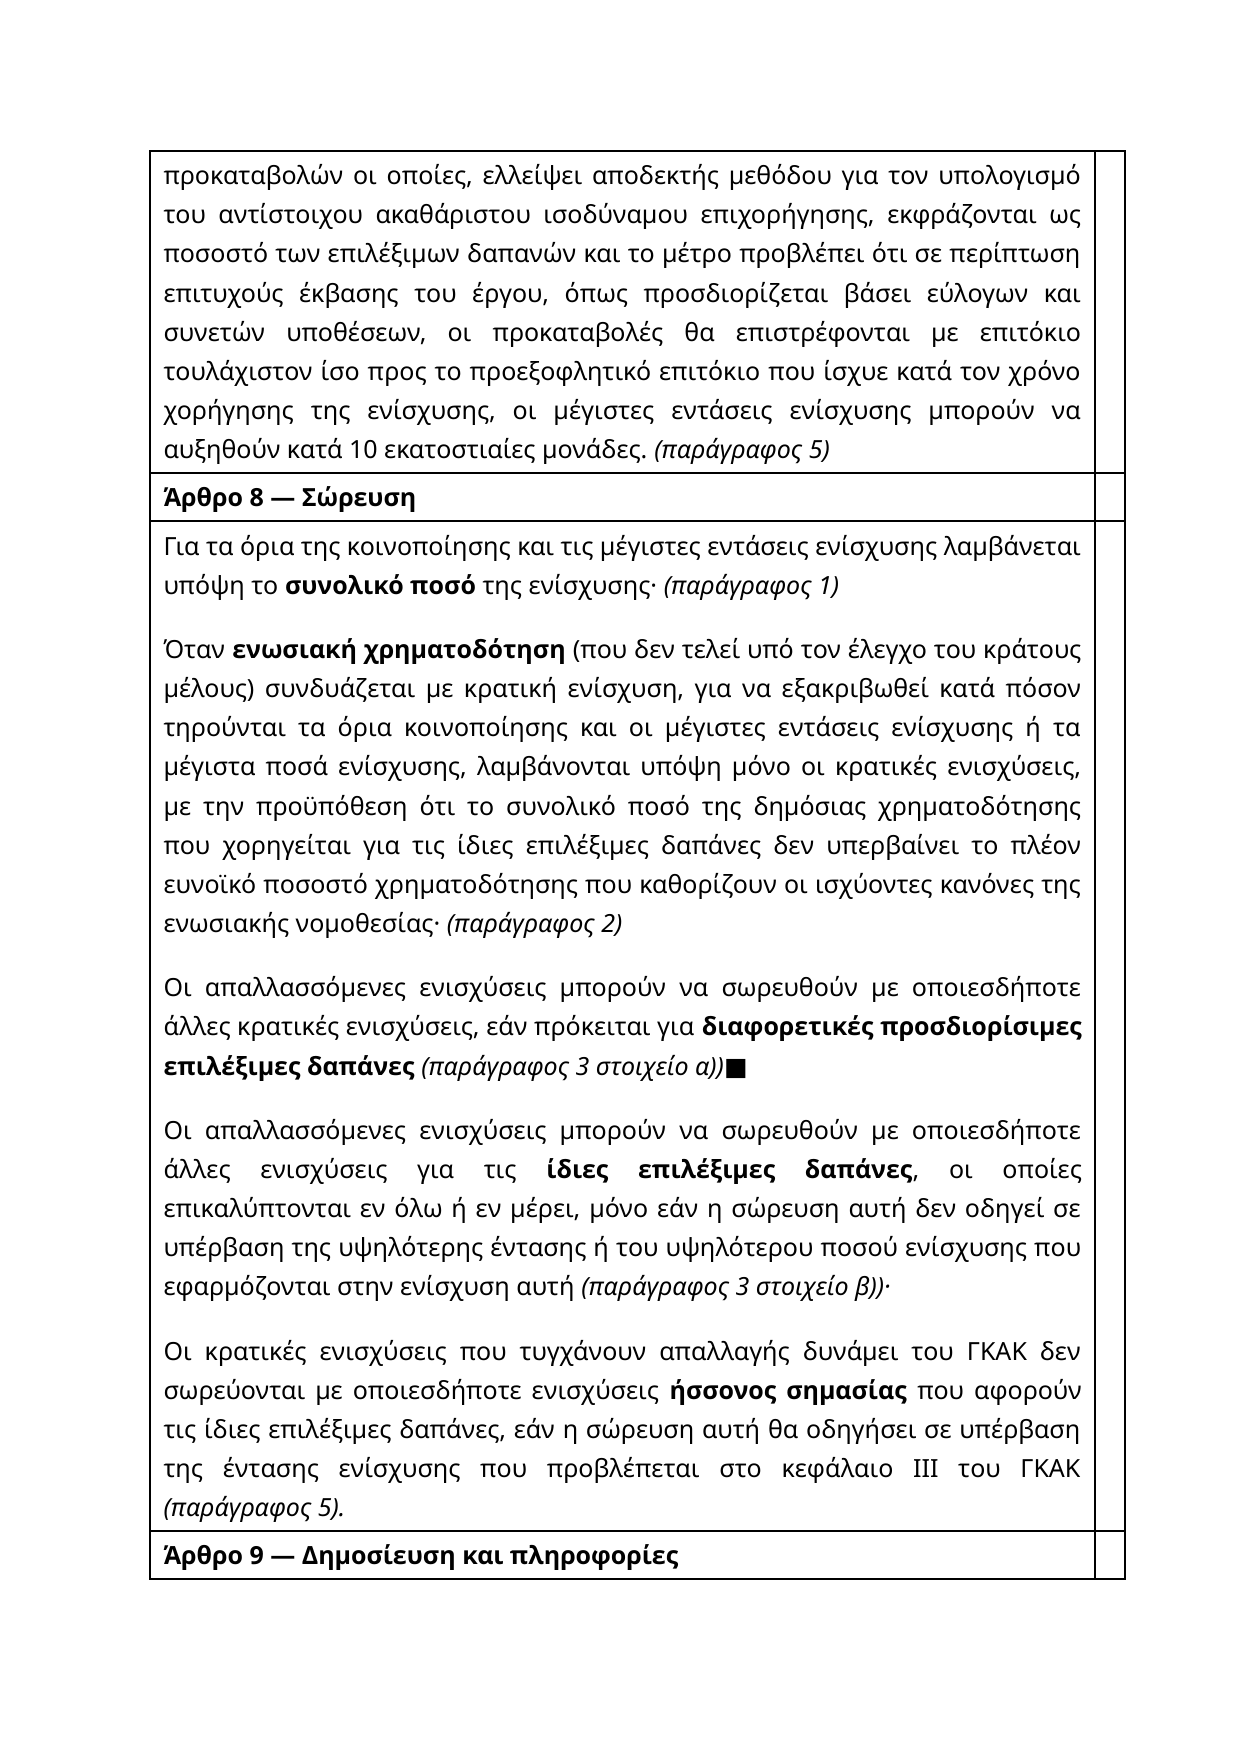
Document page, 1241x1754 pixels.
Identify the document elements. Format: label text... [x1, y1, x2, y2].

table_cell [1096, 522, 1124, 1530]
table_cell [1096, 474, 1124, 520]
table_header [1096, 152, 1124, 472]
table_cell Άρθρο 9 — Δημοσίευση και πληροφορίες [151, 1532, 1094, 1578]
table_cell [1096, 1532, 1124, 1578]
table_header προκαταβολών οι οποίες, ελλείψει αποδεκτής μεθόδου για τον υπολογισμό του αντίστοιχου ακαθάριστου ισοδύναμου επιχορήγησης, εκφράζονται ως ποσοστό των επιλέξιμων δαπανών και το μέτρο προβλέπει ότι σε περίπτωση επιτυχούς έκβασης του έργου, όπως προσδιορίζεται βάσει εύλογων και συνετών υποθέσεων, οι προκαταβολές θα επιστρέφονται με επιτόκιο τουλάχιστον ίσο προς το προεξοφλητικό επιτόκιο που ίσχυε κατά τον χρόνο χορήγησης της ενίσχυσης, οι μέγιστες εντάσεις ενίσχυσης μπορούν να αυξηθούν κατά 10 εκατοστιαίες μονάδες. (παράγραφος 5) [151, 152, 1094, 472]
table_cell Για τα όρια της κοινοποίησης και τις μέγιστες εντάσεις ενίσχυσης λαμβάνεται υπόψη το συνολικό ποσό της ενίσχυσης· (παράγραφος 1) Όταν ενωσιακή χρηματοδότηση (που δεν τελεί υπό τον έλεγχο του κράτους μέλους) συνδυάζεται με κρατική ενίσχυση, για να εξακριβωθεί κατά πόσον τηρούνται τα όρια κοινοποίησης και οι μέγιστες εντάσεις ενίσχυσης ή τα μέγιστα ποσά ενίσχυσης, λαμβάνονται υπόψη μόνο οι κρατικές ενισχύσεις, με την προϋπόθεση ότι το συνολικό ποσό της δημόσιας χρηματοδότησης που χορηγείται για τις ίδιες επιλέξιμες δαπάνες δεν υπερβαίνει το πλέον ευνοϊκό ποσοστό χρηματοδότησης που καθορίζουν οι ισχύοντες κανόνες της ενωσιακής νομοθεσίας· (παράγραφος 2) Οι απαλλασσόμενες ενισχύσεις μπορούν να σωρευθούν με οποιεσδήποτε άλλες κρατικές ενισχύσεις, εάν πρόκειται για διαφορετικές προσδιορίσιμες επιλέξιμες δαπάνες (παράγραφος 3 στοιχείο α))■ Οι απαλλασσόμενες ενισχύσεις μπορούν να σωρευθούν με οποιεσδήποτε άλλες ενισχύσεις για τις ίδιες επιλέξιμες δαπάνες, οι οποίες επικαλύπτονται εν όλω ή εν μέρει, μόνο εάν η σώρευση αυτή δεν οδηγεί σε υπέρβαση της υψηλότερης έντασης ή του υψηλότερου ποσού ενίσχυσης που εφαρμόζονται στην ενίσχυση αυτή (παράγραφος 3 στοιχείο β))· Οι κρατικές ενισχύσεις που τυγχάνουν απαλλαγής δυνάμει του ΓΚΑΚ δεν σωρεύονται με οποιεσδήποτε ενισχύσεις ήσσονος σημασίας που αφορούν τις ίδιες επιλέξιμες δαπάνες, εάν η σώρευση αυτή θα οδηγήσει σε υπέρβαση της έντασης ενίσχυσης που προβλέπεται στο κεφάλαιο III του ΓΚΑΚ (παράγραφος 5). [151, 522, 1094, 1530]
table_cell Άρθρο 8 — Σώρευση [151, 474, 1094, 520]
